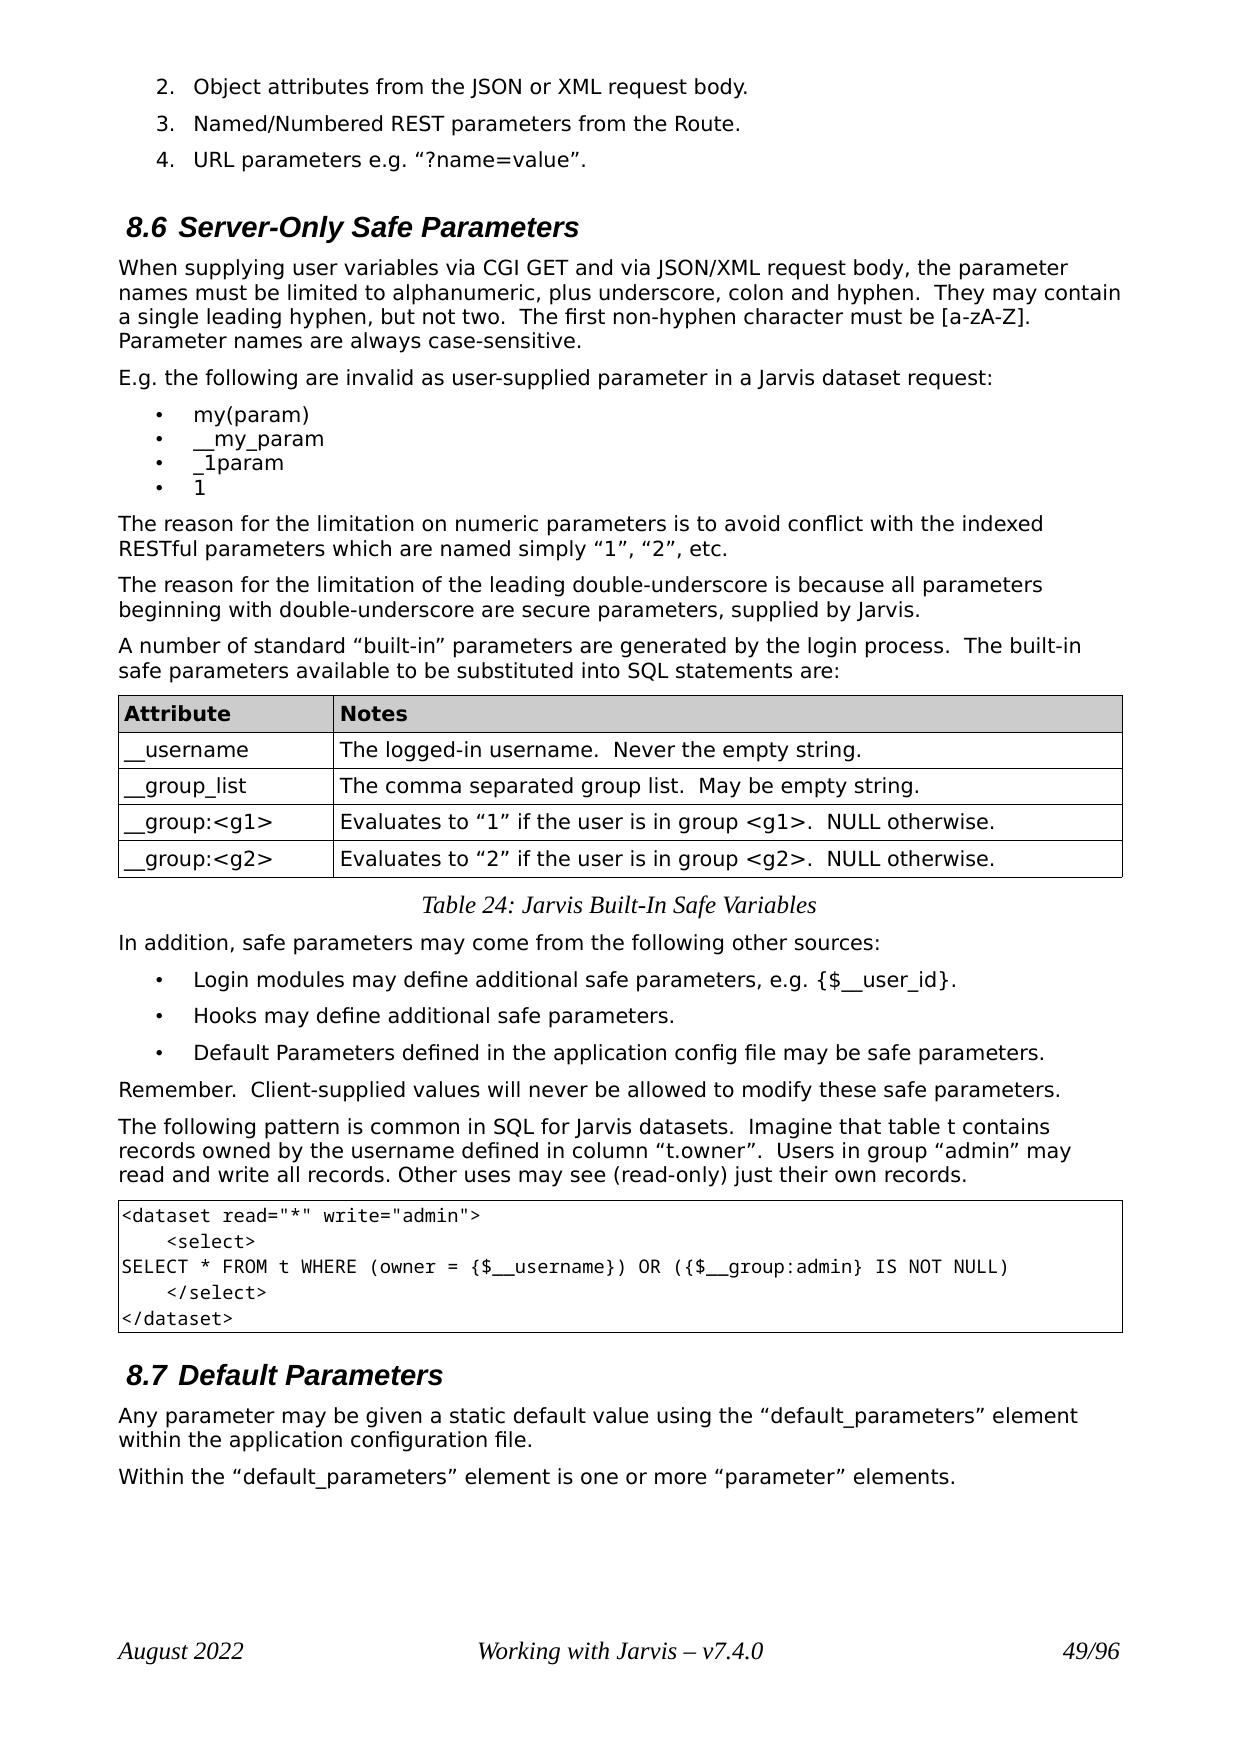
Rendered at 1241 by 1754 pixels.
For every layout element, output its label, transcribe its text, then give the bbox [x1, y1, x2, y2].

list Hooks may define additional safe parameters. [156, 1004, 1122, 1029]
text In addition, safe parameters may come from the following other sources: [118, 931, 1122, 955]
list Default Parameters defined in the application config file may be safe parameters. [156, 1041, 1122, 1066]
list Login modules may define additional safe parameters, e.g. {$__user_id}. [156, 968, 1122, 992]
text The reason for the limitation on numeric parameters is to avoid conflict with the indexed RESTful parameters which are named simply “1”, “2”, etc. [118, 512, 1122, 561]
table_cell __group:<g1> [119, 805, 333, 840]
list __my_param [156, 427, 1122, 451]
text <dataset read="*" write="admin"> [119, 1201, 1122, 1226]
text The reason for the limitation of the leading double-underscore is because all parameters beginning with double-underscore are secure parameters, supplied by Jarvis. [118, 573, 1122, 622]
text When supplying user variables via CGI GET and via JSON/XML request body, the parameter names must be limited to alphanumeric, plus underscore, colon and hyphen. They may contain a single leading hyphen, but not two. The first non-hyphen character must be [a-zA-Z]. Parameter names are always case-sensitive. [118, 256, 1122, 353]
text Within the “default_parameters” element is one or more “parameter” elements. [118, 1465, 1122, 1489]
list Object attributes from the JSON or XML request body. [156, 75, 1122, 99]
table_header Attribute [119, 696, 333, 732]
text E.g. the following are invalid as user-supplied parameter in a Jarvis dataset request: [118, 366, 1122, 390]
list Named/Numbered REST parameters from the Route. [156, 112, 1122, 136]
subtitle Server-Only Safe Parameters [118, 210, 1122, 244]
text Any parameter may be given a static default value using the “default_parameters” element within the application configuration file. [118, 1404, 1122, 1452]
text Remember. Client-supplied values will never be allowed to modify these safe parameters. [118, 1078, 1122, 1102]
text <select> [119, 1226, 1122, 1251]
list 1 [156, 476, 1122, 500]
table_header Notes [334, 696, 1122, 732]
table_cell Evaluates to “1” if the user is in group <g1>. NULL otherwise. [334, 805, 1122, 840]
table_cell The comma separated group list. May be empty string. [334, 769, 1122, 804]
table_cell __group:<g2> [119, 841, 333, 877]
list URL parameters e.g. “?name=value”. [156, 148, 1122, 173]
table_cell __username [119, 733, 333, 768]
subtitle Default Parameters [118, 1358, 1122, 1391]
list _1param [156, 451, 1122, 476]
text A number of standard “built-in” parameters are generated by the login process. The built-in safe parameters available to be substituted into SQL statements are: [118, 634, 1122, 683]
table_cell __group_list [119, 769, 333, 804]
text SELECT * FROM t WHERE (owner = {$__username}) OR ({$__group:admin} IS NOT NULL) [119, 1251, 1122, 1277]
table_cell Evaluates to “2” if the user is in group <g2>. NULL otherwise. [334, 841, 1122, 877]
table_cell The logged-in username. Never the empty string. [334, 733, 1122, 768]
list my(param) [156, 403, 1122, 427]
text </dataset> [119, 1302, 1122, 1332]
text </select> [119, 1277, 1122, 1302]
text Table 24: Jarvis Built-In Safe Variables [118, 890, 1122, 918]
text The following pattern is common in SQL for Jarvis datasets. Imagine that table t contains records owned by the username defined in column “t.owner”. Users in group “admin” may read and write all records. Other uses may see (read-only) just their own records. [118, 1115, 1122, 1188]
